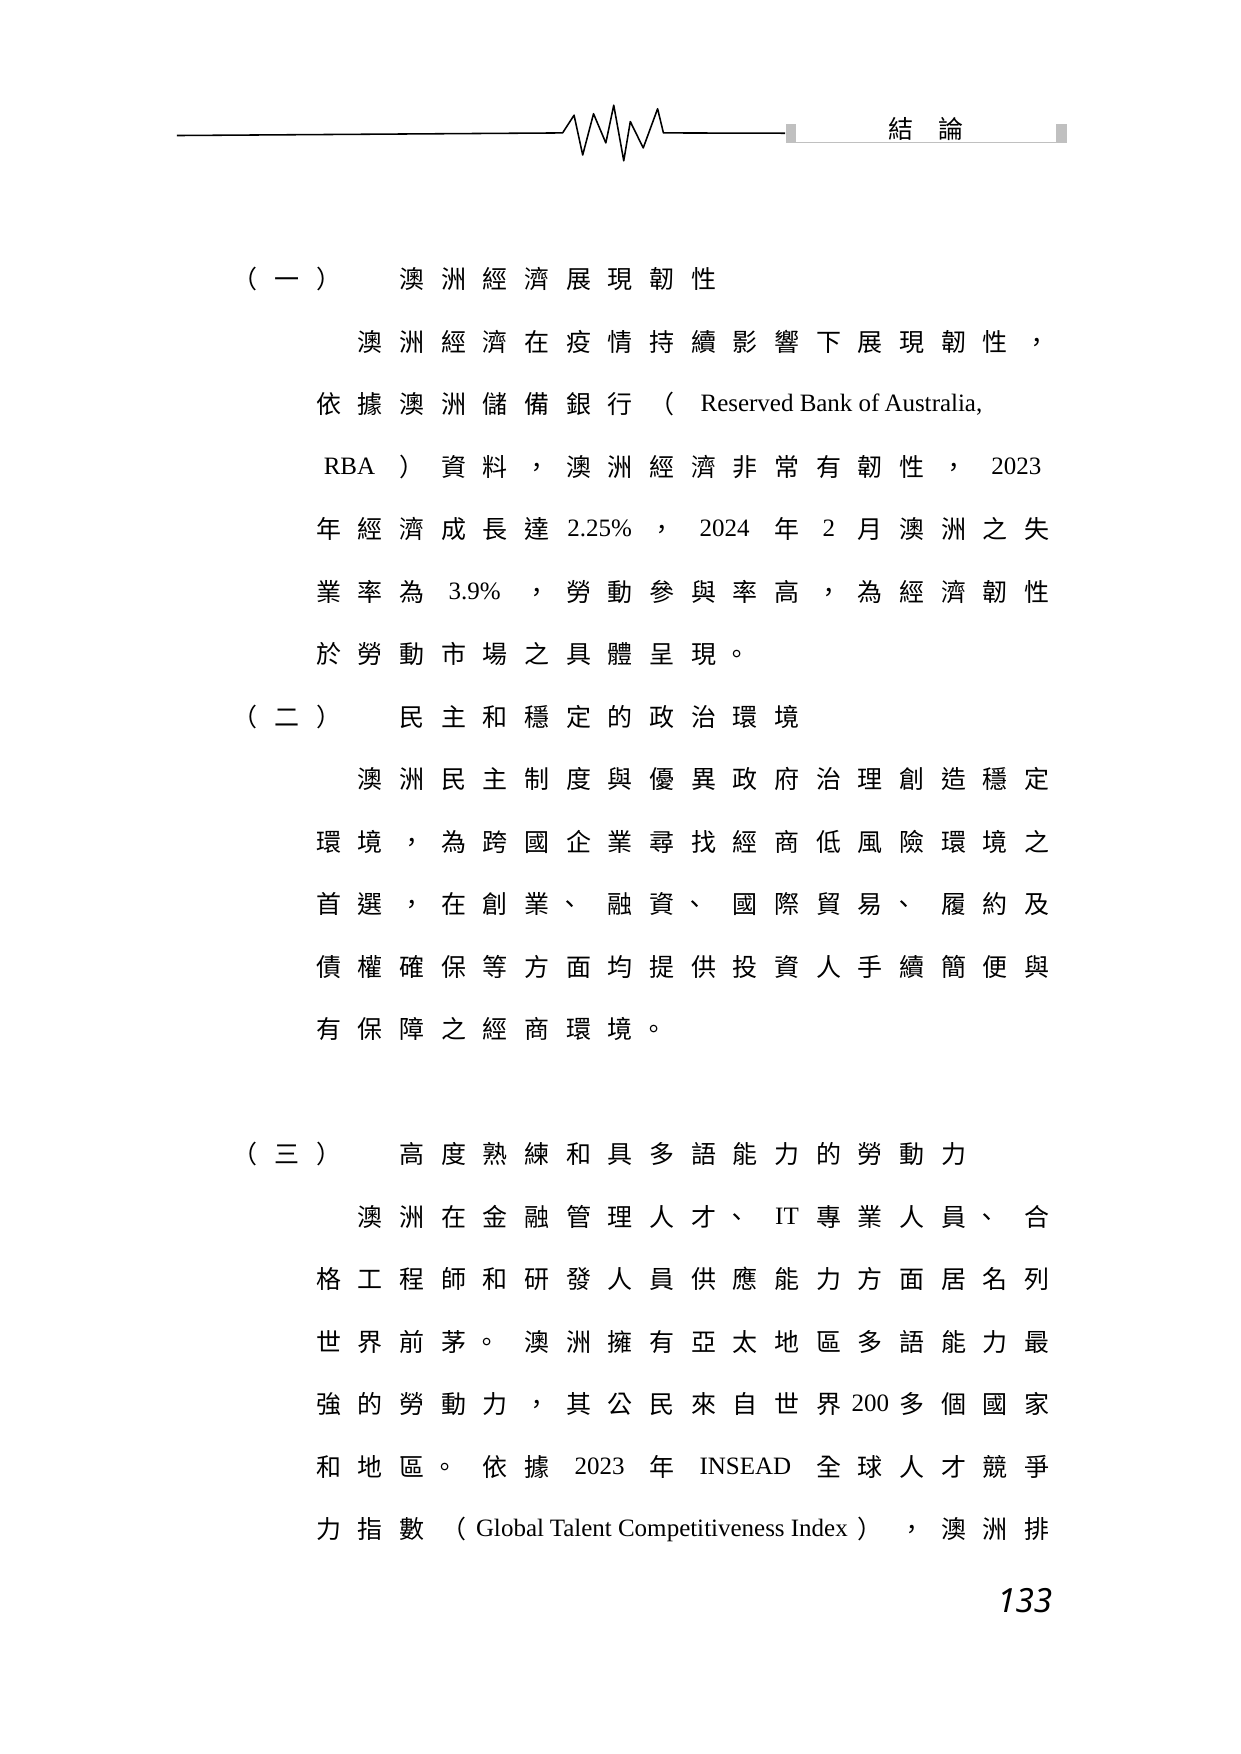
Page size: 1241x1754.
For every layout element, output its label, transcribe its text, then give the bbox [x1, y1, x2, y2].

text 澳洲經濟在疫情持續影響下展現韌性，依據澳洲儲備銀行（Reserved Bank of Australia, RBA）資料，澳洲經濟非常有韌性，2023年經濟成長達2.25%，2024年2月澳洲之失業率為3.9%，勞動參與率高，為經濟韌性於勞動市場之具體呈現。 [281, 299, 1058, 674]
text 澳洲在金融管理人才、IT專業人員、合格工程師和研發人員供應能力方面居名列世界前茅。澳洲擁有亞太地區多語能力最強的勞動力，其公民來自世界200多個國家和地區。依據2023年INSEAD全球人才競爭力指數（Global Talent Competitiveness Index），澳洲排 [281, 1174, 1058, 1549]
text （三） 高度熟練和具多語能力的勞動力 [207, 1111, 1058, 1174]
text （一） 澳洲經濟展現韌性 [207, 236, 1058, 299]
text （二） 民主和穩定的政治環境 [207, 674, 1058, 736]
text 澳洲民主制度與優異政府治理創造穩定環境，為跨國企業尋找經商低風險環境之首選，在創業、融資、國際貿易、履約及債權確保等方面均提供投資人手續簡便與有保障之經商環境。 [281, 736, 1058, 1049]
